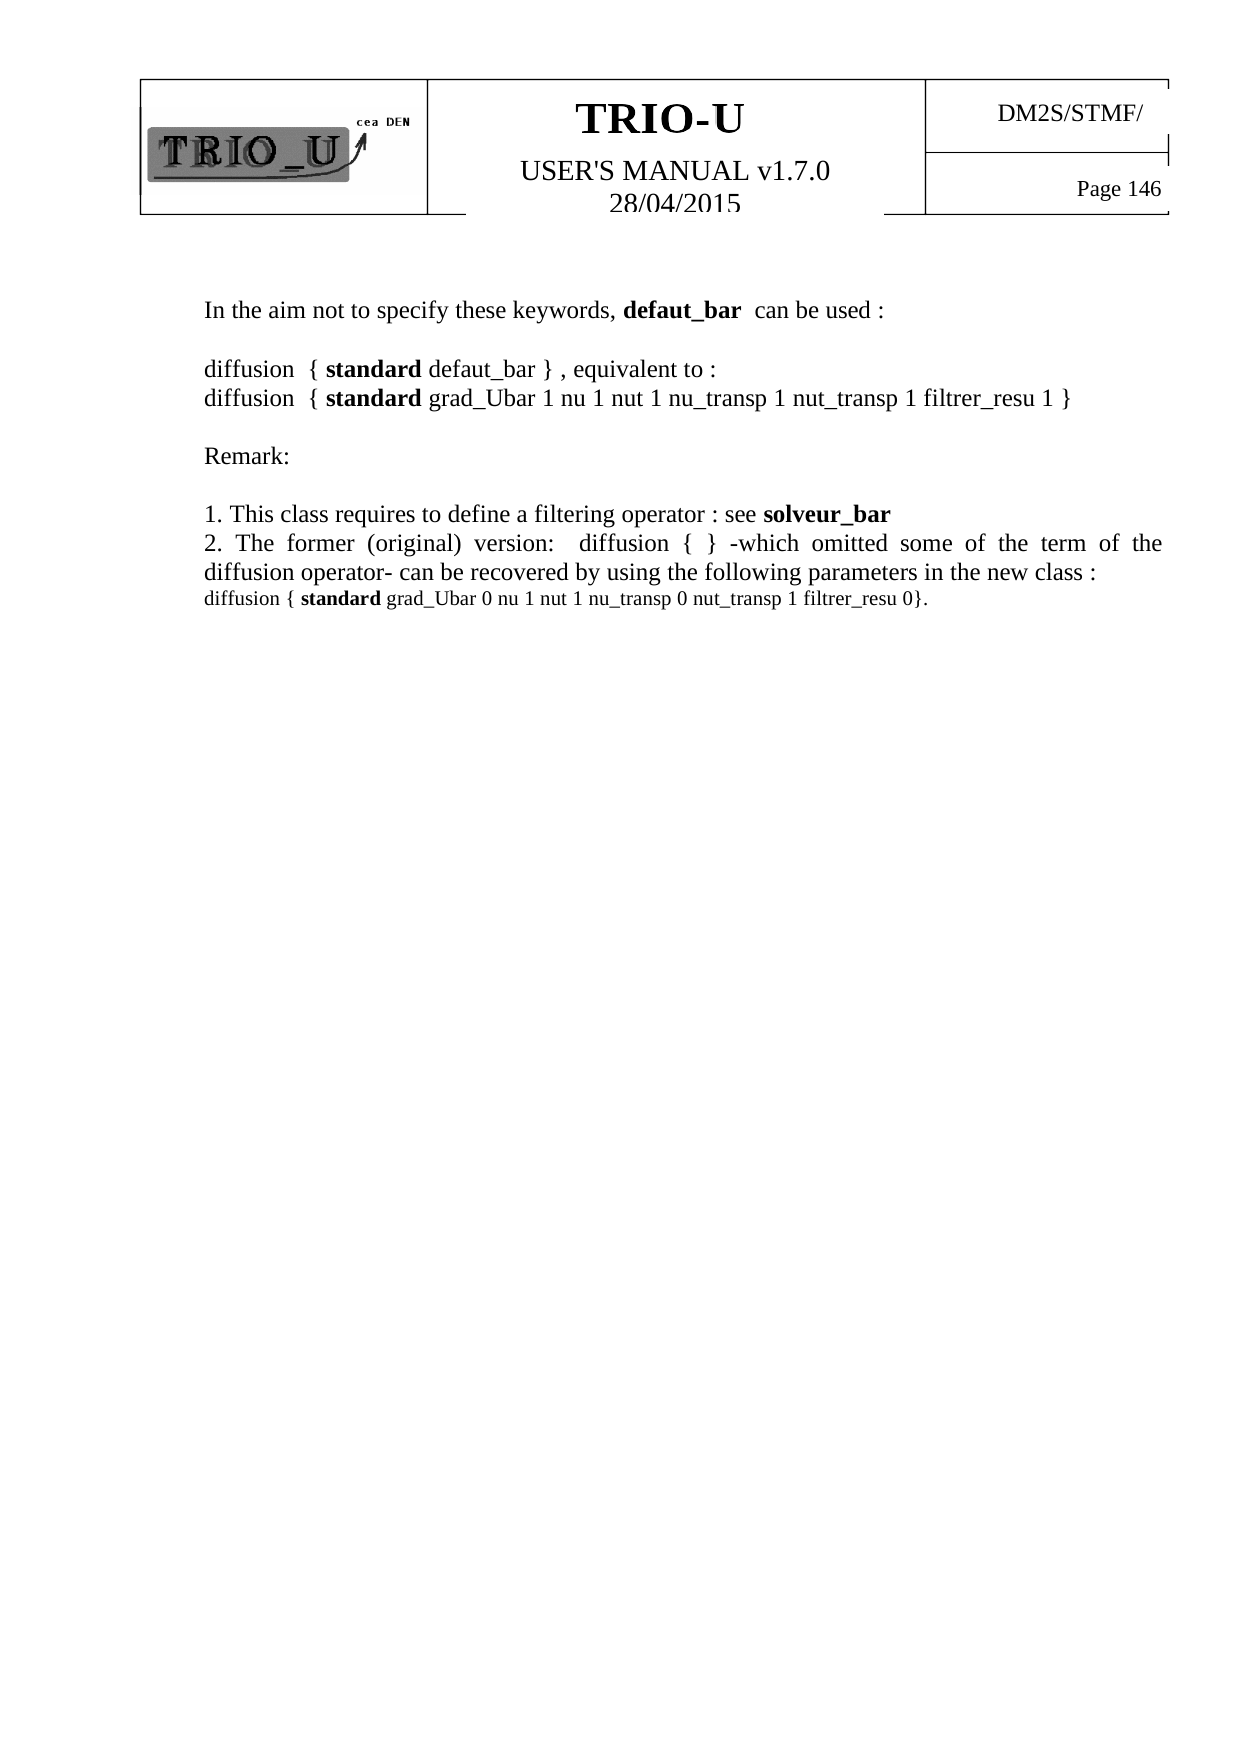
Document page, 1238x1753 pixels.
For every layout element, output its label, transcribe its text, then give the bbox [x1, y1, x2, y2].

text In the aim not to specify these keywords, defaut_bar can be used : [204, 295, 1164, 324]
text 2. The former (original) version: diffusion { } -which omitted some of the term of the diffusion operator- can be recovered by using the following parameters in the new class : [204, 528, 1164, 586]
text diffusion { standard grad_Ubar 1 nu 1 nut 1 nu_transp 1 nut_transp 1 filtrer_resu 1 } [204, 382, 1164, 412]
text Remark: [204, 441, 1164, 470]
text diffusion { standard defaut_bar } , equivalent to : [204, 353, 1164, 382]
text diffusion { standard grad_Ubar 0 nu 1 nut 1 nu_transp 0 nut_transp 1 filtrer_resu 0}. [204, 586, 1164, 610]
text 1. This class requires to define a filtering operator : see solveur_bar [204, 499, 1164, 528]
